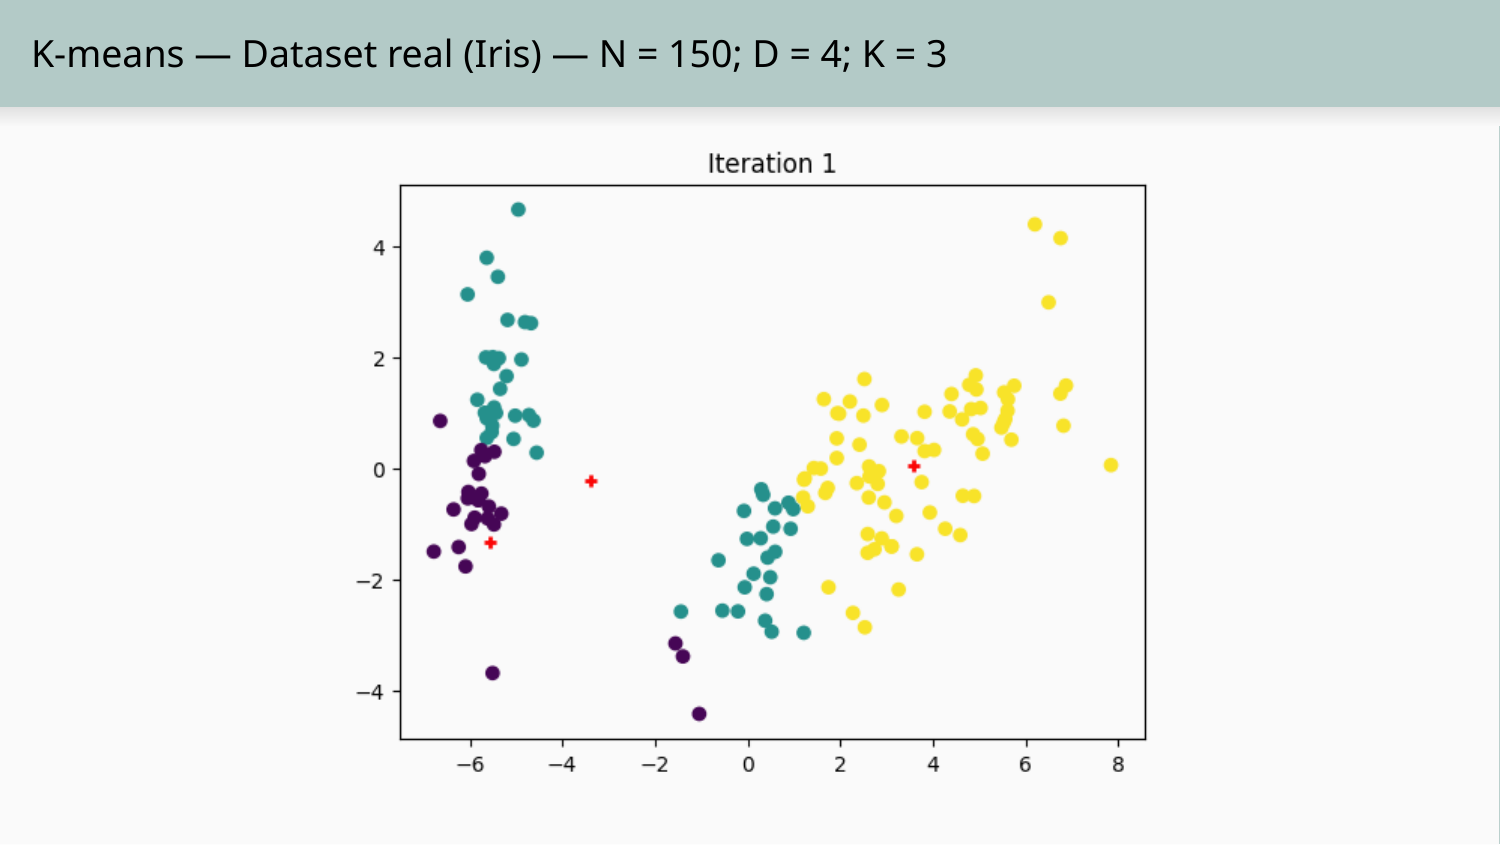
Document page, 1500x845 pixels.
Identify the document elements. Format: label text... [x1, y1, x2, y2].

picture [340, 137, 1160, 790]
title K-means — Dataset real (Iris) — N = 150; D = 4; K = 3 [16, 2, 1464, 102]
